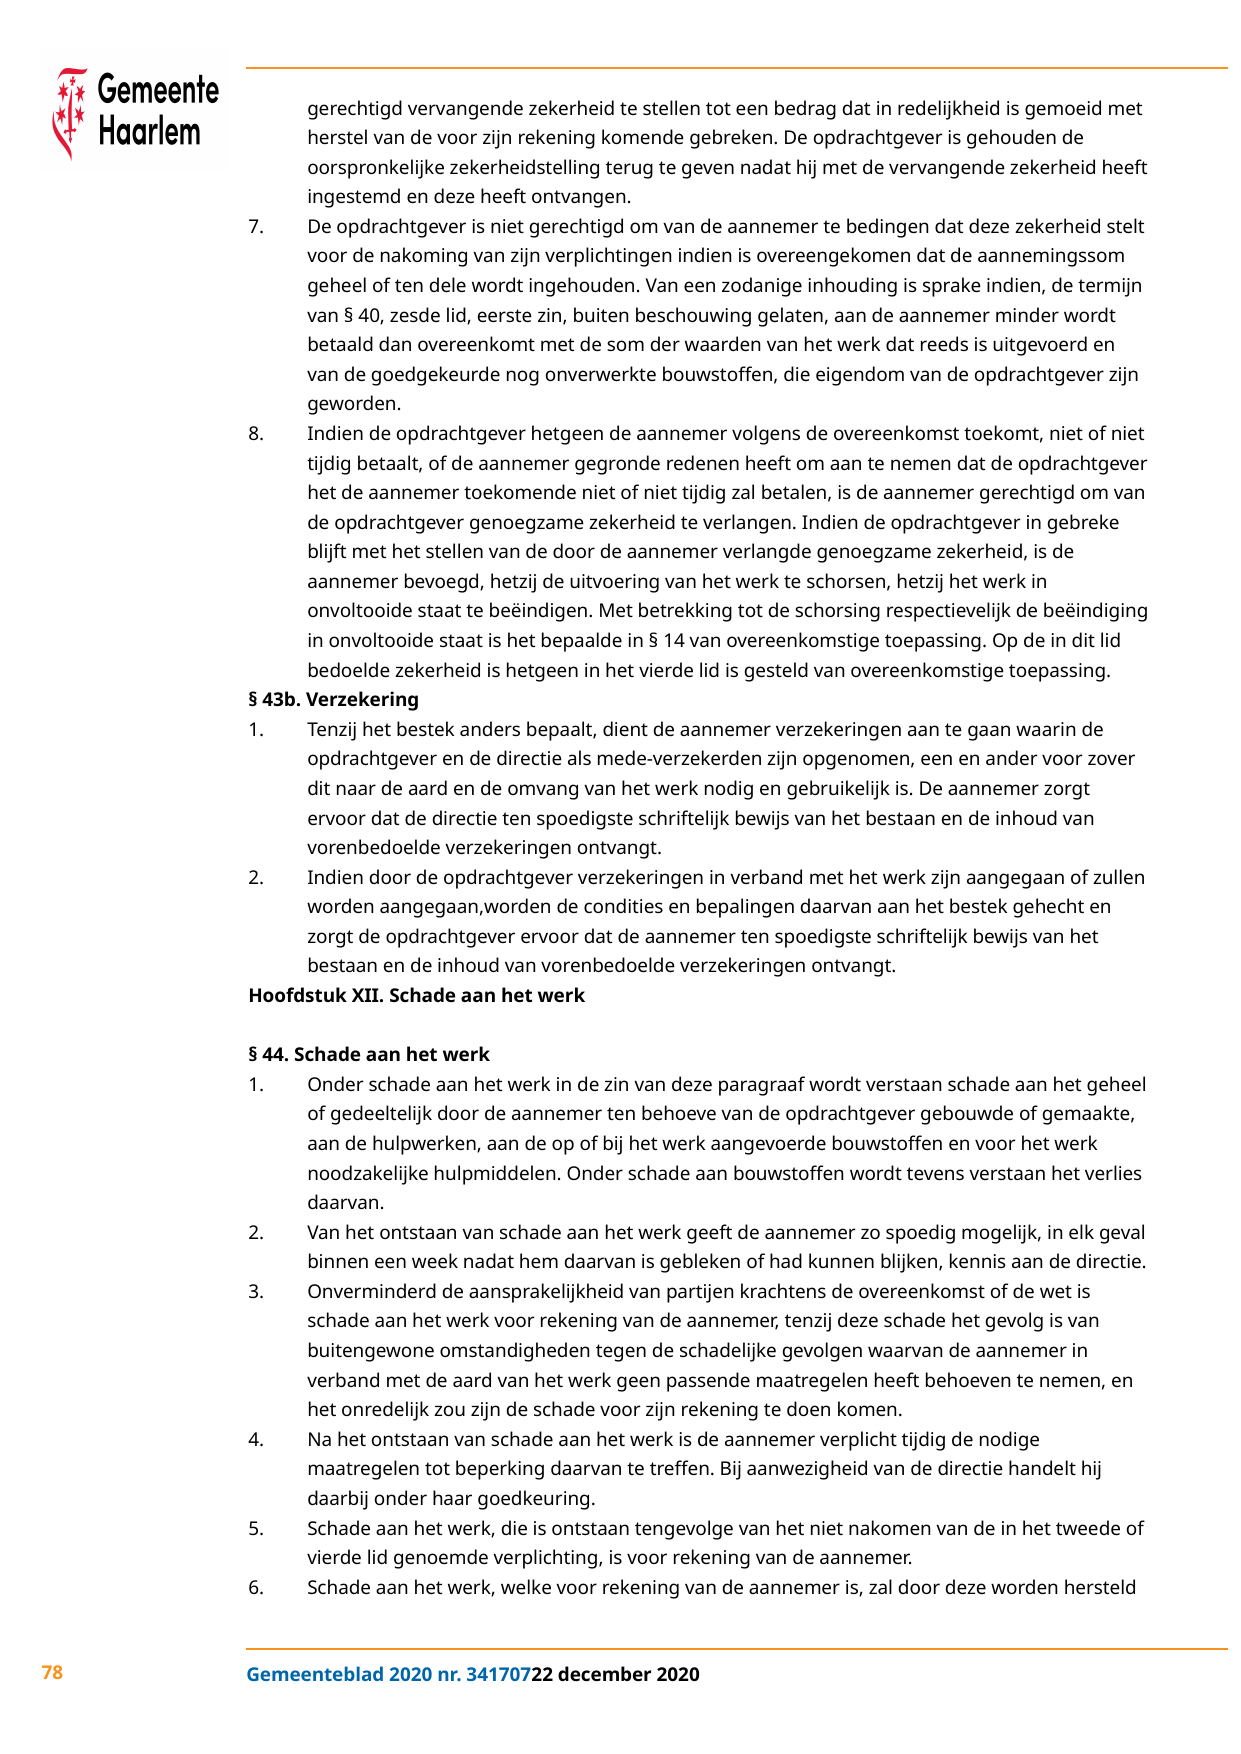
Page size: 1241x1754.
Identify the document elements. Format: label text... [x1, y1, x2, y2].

text § 44. Schade aan het werk [248, 1041, 1152, 1067]
list Na het ontstaan van schade aan het werk is de aannemer verplicht tijdig de nodige maatregelen tot beperking daarvan te treffen. Bij aanwezigheid van de directie handelt hij daarbij onder haar goedkeuring. [248, 1426, 1152, 1511]
list De opdrachtgever is niet gerechtigd om van de aannemer te bedingen dat deze zekerheid stelt voor de nakoming van zijn verplichtingen indien is overeengekomen dat de aannemingssom geheel of ten dele wordt ingehouden. Van een zodanige inhouding is sprake indien, de termijn van § 40, zesde lid, eerste zin, buiten beschouwing gelaten, aan de aannemer minder wordt betaald dan overeenkomt met de som der waarden van het werk dat reeds is uitgevoerd en van de goedgekeurde nog onverwerkte bouwstoffen, die eigendom van de opdrachtgever zijn geworden. [248, 213, 1152, 416]
list Indien door de opdrachtgever verzekeringen in verband met het werk zijn aangegaan of zullen worden aangegaan,worden de condities en bepalingen daarvan aan het bestek gehecht en zorgt de opdrachtgever ervoor dat de aannemer ten spoedigste schriftelijk bewijs van het bestaan en de inhoud van vorenbedoelde verzekeringen ontvangt. [248, 864, 1152, 978]
list gerechtigd vervangende zekerheid te stellen tot een bedrag dat in redelijkheid is gemoeid met herstel van de voor zijn rekening komende gebreken. De opdrachtgever is gehouden de oorspronkelijke zekerheidstelling terug te geven nadat hij met de vervangende zekerheid heeft ingestemd en deze heeft ontvangen. [248, 95, 1152, 209]
list Van het ontstaan van schade aan het werk geeft de aannemer zo spoedig mogelijk, in elk geval binnen een week nadat hem daarvan is gebleken of had kunnen blijken, kennis aan de directie. [248, 1219, 1152, 1274]
picture [41, 47, 231, 172]
list Onder schade aan het werk in de zin van deze paragraaf wordt verstaan schade aan het geheel of gedeeltelijk door de aannemer ten behoeve van de opdrachtgever gebouwde of gemaakte, aan de hulpwerken, aan de op of bij het werk aangevoerde bouwstoffen en voor het werk noodzakelijke hulpmiddelen. Onder schade aan bouwstoffen wordt tevens verstaan het verlies daarvan. [248, 1071, 1152, 1215]
list Schade aan het werk, die is ontstaan tengevolge van het niet nakomen van de in het tweede of vierde lid genoemde verplichting, is voor rekening van de aannemer. [248, 1515, 1152, 1570]
list Onverminderd de aansprakelijkheid van partijen krachtens de overeenkomst of de wet is schade aan het werk voor rekening van de aannemer, tenzij deze schade het gevolg is van buitengewone omstandigheden tegen de schadelijke gevolgen waarvan de aannemer in verband met de aard van het werk geen passende maatregelen heeft behoeven te nemen, en het onredelijk zou zijn de schade voor zijn rekening te doen komen. [248, 1278, 1152, 1422]
text § 43b. Verzekering [248, 686, 1152, 712]
text Hoofdstuk XII. Schade aan het werk [248, 982, 1152, 1008]
list Tenzij het bestek anders bepaalt, dient de aannemer verzekeringen aan te gaan waarin de opdrachtgever en de directie als mede-verzekerden zijn opgenomen, een en ander voor zover dit naar de aard en de omvang van het werk nodig en gebruikelijk is. De aannemer zorgt ervoor dat de directie ten spoedigste schriftelijk bewijs van het bestaan en de inhoud van vorenbedoelde verzekeringen ontvangt. [248, 716, 1152, 860]
list Indien de opdrachtgever hetgeen de aannemer volgens de overeenkomst toekomt, niet of niet tijdig betaalt, of de aannemer gegronde redenen heeft om aan te nemen dat de opdrachtgever het de aannemer toekomende niet of niet tijdig zal betalen, is de aannemer gerechtigd om van de opdrachtgever genoegzame zekerheid te verlangen. Indien de opdrachtgever in gebreke blijft met het stellen van de door de aannemer verlangde genoegzame zekerheid, is de aannemer bevoegd, hetzij de uitvoering van het werk te schorsen, hetzij het werk in onvoltooide staat te beëindigen. Met betrekking tot de schorsing respectievelijk de beëindiging in onvoltooide staat is het bepaalde in § 14 van overeenkomstige toepassing. Op de in dit lid bedoelde zekerheid is hetgeen in het vierde lid is gesteld van overeenkomstige toepassing. [248, 420, 1152, 683]
list Schade aan het werk, welke voor rekening van de aannemer is, zal door deze worden hersteld [248, 1574, 1152, 1600]
